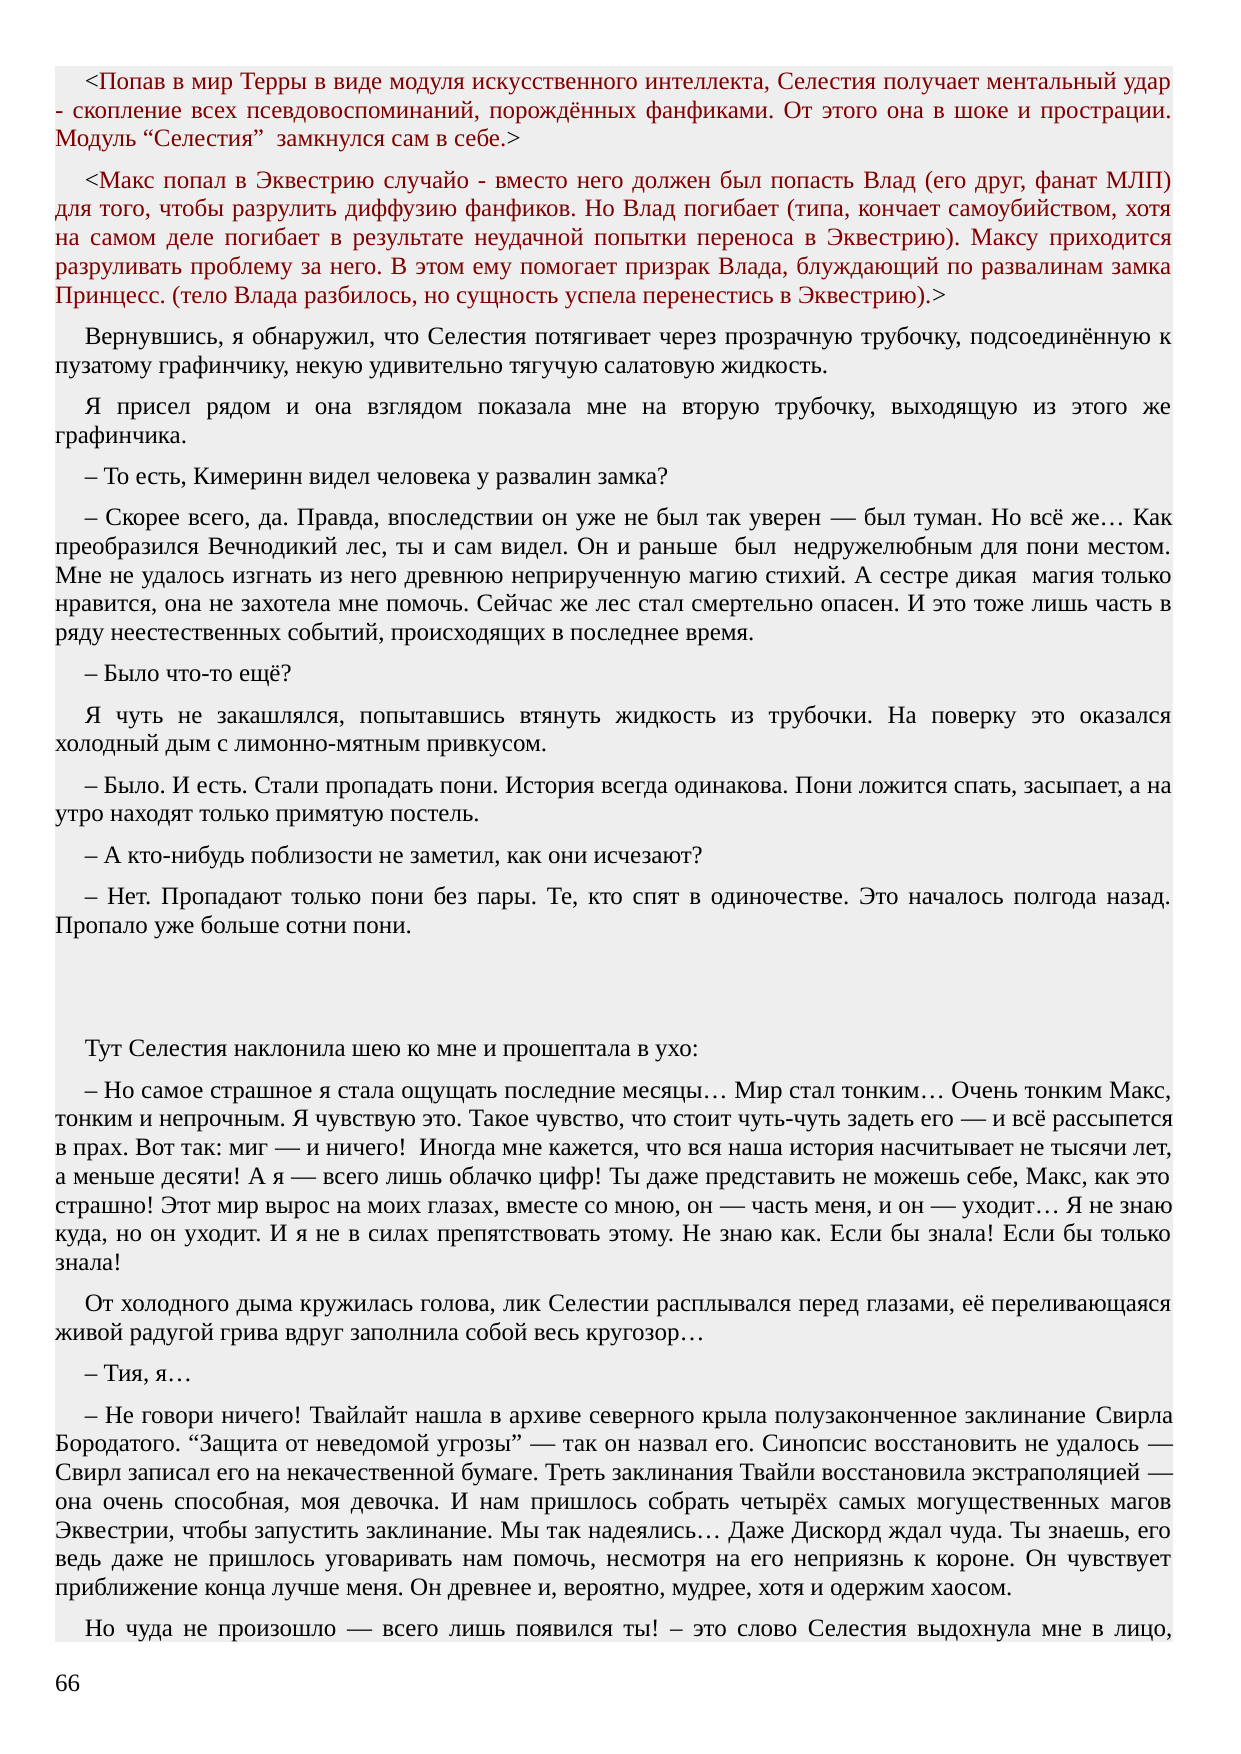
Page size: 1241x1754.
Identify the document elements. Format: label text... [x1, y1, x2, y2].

text Но чуда не произошло — всего лишь появился ты! – это слово Селестия выдохнула мне в лицо, [55, 1613, 1173, 1642]
text <Попав в мир Терры в виде модуля искусственного интеллекта, Селестия получает ментальный удар - скопление всех псевдовоспоминаний, порождённых фанфиками. От этого она в шоке и прострации. Модуль “Селестия” замкнулся сам в себе.> [55, 66, 1173, 152]
text От холодного дыма кружилась голова, лик Селестии расплывался перед глазами, её переливающаяся живой радугой грива вдруг заполнила собой весь кругозор… [55, 1288, 1173, 1346]
text – То есть, Кимеринн видел человека у развалин замка? [55, 461, 1173, 490]
text – Было что-то ещё? [55, 658, 1173, 687]
text – Нет. Пропадают только пони без пары. Те, кто спят в одиночестве. Это началось полгода назад. Пропало уже больше сотни пони. [55, 881, 1173, 938]
text – Было. И есть. Стали пропадать пони. История всегда одинакова. Пони ложится спать, засыпает, а на утро находят только примятую постель. [55, 770, 1173, 827]
text Я присел рядом и она взглядом показала мне на вторую трубочку, выходящую из этого же графинчика. [55, 391, 1173, 448]
text – Но самое страшное я стала ощущать последние месяцы… Мир стал тонким… Очень тонким Макс, тонким и непрочным. Я чувствую это. Такое чувство, что стоит чуть-чуть задеть его — и всё рассыпется в прах. Вот так: миг — и ничего! Иногда мне кажется, что вся наша история насчитывает не тысячи лет, а меньше десяти! А я — всего лишь облачко цифр! Ты даже представить не можешь себе, Макс, как это страшно! Этот мир вырос на моих глазах, вместе со мною, он — часть меня, и он — уходит… Я не знаю куда, но он уходит. И я не в силах препятствовать этому. Не знаю как. Если бы знала! Если бы только знала! [55, 1075, 1173, 1276]
text Я чуть не закашлялся, попытавшись втянуть жидкость из трубочки. На поверку это оказался холодный дым с лимонно-мятным привкусом. [55, 700, 1173, 757]
text – Тия, я… [55, 1358, 1173, 1387]
text Вернувшись, я обнаружил, что Селестия потягивает через прозрачную трубочку, подсоединённую к пузатому графинчику, некую удивительно тягучую салатовую жидкость. [55, 321, 1173, 378]
text – А кто-нибудь поблизости не заметил, как они исчезают? [55, 840, 1173, 868]
text – Не говори ничего! Твайлайт нашла в архиве северного крыла полузаконченное заклинание Cвирла Бородатого. “Защита от неведомой угрозы” — так он назвал его. Синопсис восстановить не удалось — Свирл записал его на некачественной бумаге. Треть заклинания Твайли восстановила экстраполяцией — она очень способная, моя девочка. И нам пришлось собрать четырёх самых могущественных магов Эквестрии, чтобы запустить заклинание. Мы так надеялись… Даже Дискорд ждал чуда. Ты знаешь, его ведь даже не пришлось уговаривать нам помочь, несмотря на его неприязнь к короне. Он чувствует приближение конца лучше меня. Он древнее и, вероятно, мудрее, хотя и одержим хаосом. [55, 1400, 1173, 1601]
text – Скорее всего, да. Правда, впоследствии он уже не был так уверен — был туман. Но всё же… Как преобразился Вечнодикий лес, ты и сам видел. Он и раньше был недружелюбным для пони местом. Мне не удалось изгнать из него древнюю неприрученную магию стихий. А сестре дикая магия только нравится, она не захотела мне помочь. Сейчас же лес стал смертельно опасен. И это тоже лишь часть в ряду неестественных событий, происходящих в последнее время. [55, 502, 1173, 646]
text <Макс попал в Эквестрию случайо - вместо него должен был попасть Влад (его друг, фанат МЛП) для того, чтобы разрулить диффузию фанфиков. Но Влад погибает (типа, кончает самоубийством, хотя на самом деле погибает в результате неудачной попытки переноса в Эквестрию). Максу приходится разруливать проблему за него. В этом ему помогает призрак Влада, блуждающий по развалинам замка Принцесс. (тело Влада разбилось, но сущность успела перенестись в Эквестрию).> [55, 165, 1173, 308]
text Тут Селестия наклонила шею ко мне и прошептала в ухо: [55, 1033, 1173, 1062]
